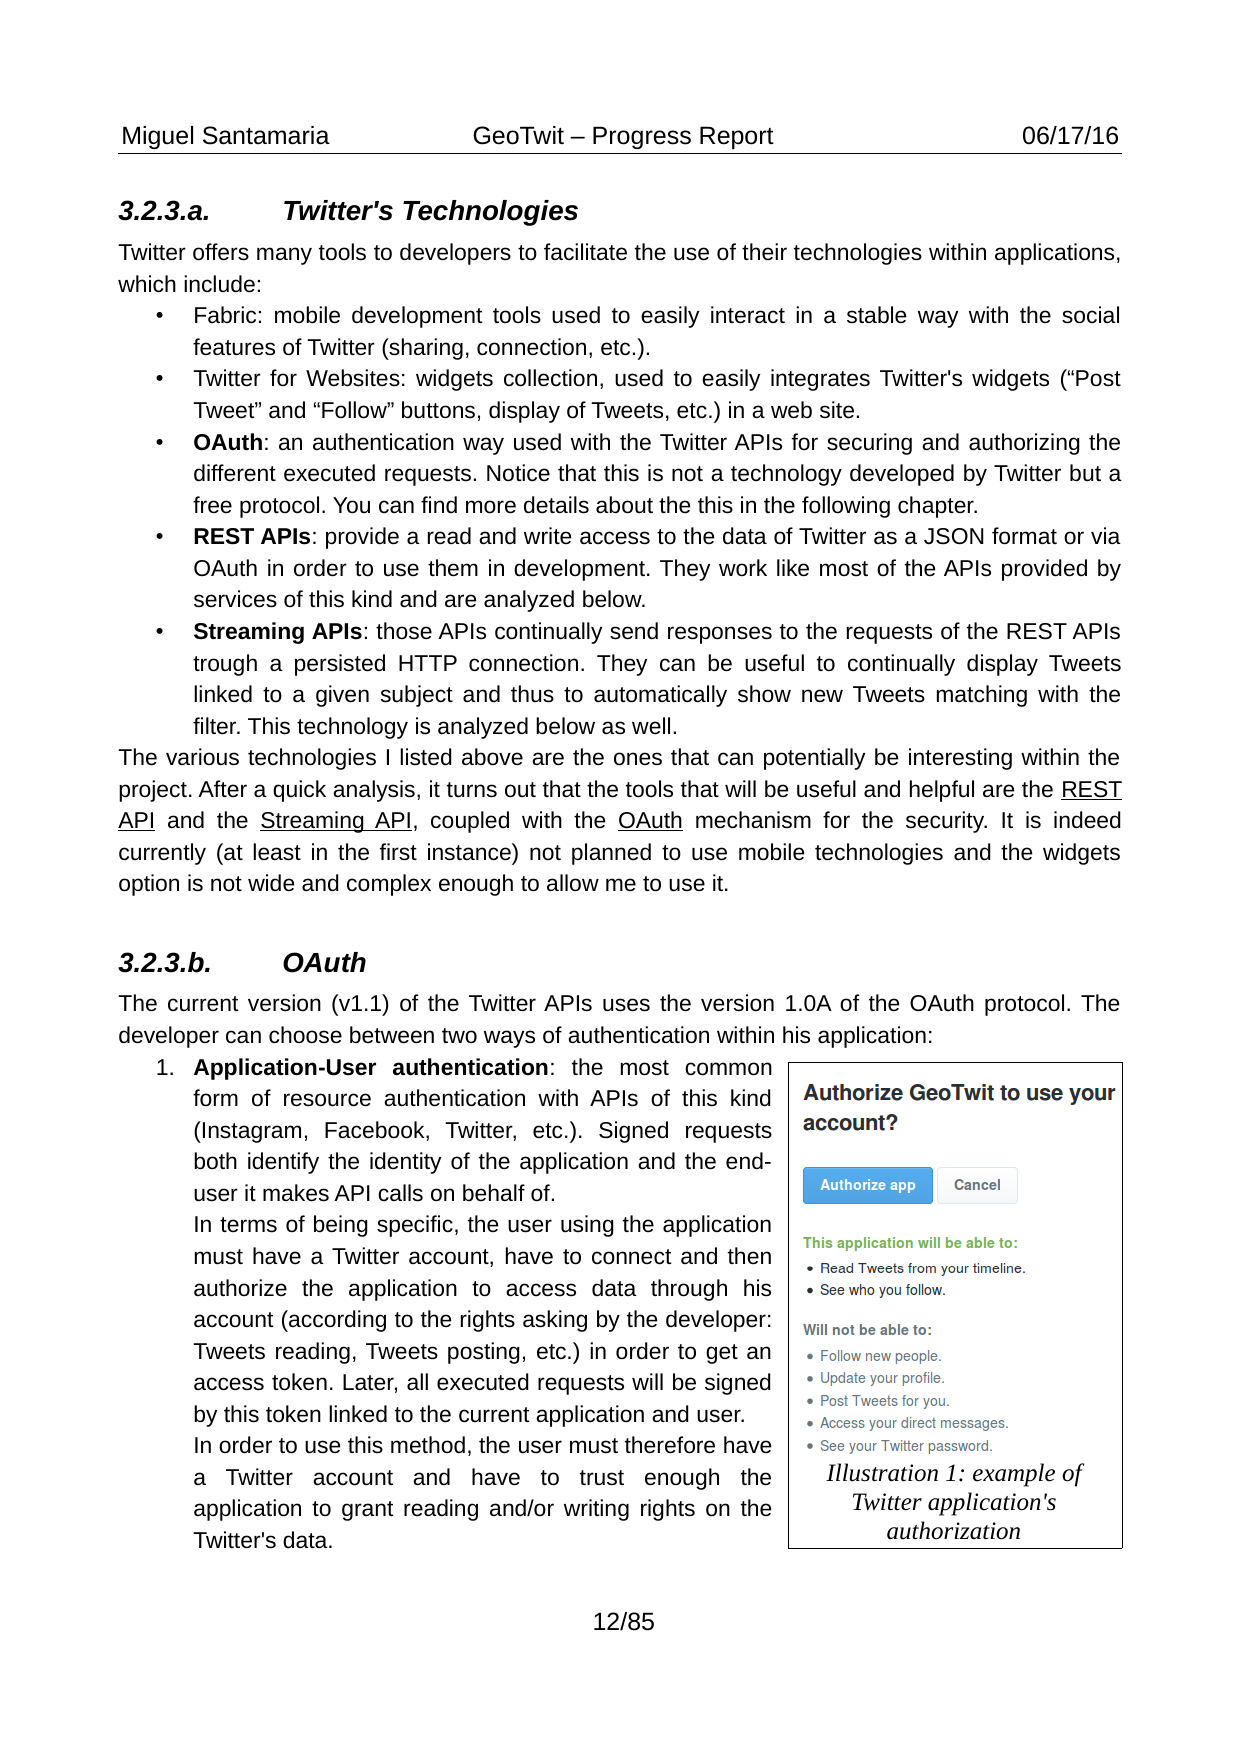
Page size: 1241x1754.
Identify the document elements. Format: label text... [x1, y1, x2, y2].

list Twitter for Websites: widgets collection, used to easily integrates Twitter's widgets (“Post Tweet” and “Follow” buttons, display of Tweets, etc.) in a web site. [156, 365, 1122, 423]
list REST APIs: provide a read and write access to the data of Twitter as a JSON format or via OAuth in order to use them in development. They work like most of the APIs provided by services of this kind and are analyzed below. [156, 523, 1122, 613]
list Fabric: mobile development tools used to easily interact in a stable way with the social features of Twitter (sharing, connection, etc.). [156, 302, 1122, 360]
list Streaming APIs: those APIs continually send responses to the requests of the REST APIs trough a persisted HTTP connection. They can be useful to continually display Tweets linked to a given subject and thus to automatically show new Tweets matching with the filter. This technology is analyzed below as well. [156, 618, 1122, 739]
list In terms of being specific, the user using the application must have a Twitter account, have to connect and then authorize the application to access data through his account (according to the rights asking by the developer: Tweets reading, Tweets posting, etc.) in order to get an access token. Later, all executed requests will be signed by this token linked to the current application and user. [156, 1211, 788, 1427]
subtitle Twitter's Technologies [118, 195, 1122, 227]
list Illustration 1: example of Twitter application's authorization [791, 1459, 1119, 1545]
subtitle OAuth [118, 946, 1122, 978]
list [789, 1456, 1122, 1548]
text Twitter offers many tools to developers to facilitate the use of their technologies within applications, which include: [118, 239, 1122, 297]
list In order to use this method, the user must therefore have a Twitter account and have to trust enough the application to grant reading and/or writing rights on the Twitter's data. [156, 1432, 1122, 1553]
text The current version (v1.1) of the Twitter APIs uses the version 1.0A of the OAuth protocol. The developer can choose between two ways of authentication within his application: [118, 990, 1122, 1048]
list Application-User authentication: the most common form of resource authentication with APIs of this kind (Instagram, Facebook, Twitter, etc.). Signed requests both identify the identity of the application and the end-user it makes API calls on behalf of. [156, 1053, 1122, 1206]
list OAuth: an authentication way used with the Twitter APIs for securing and authorizing the different executed requests. Notice that this is not a technology developed by Twitter but a free protocol. You can find more details about the this in the following chapter. [156, 428, 1122, 518]
text The various technologies I listed above are the ones that can potentially be interesting within the project. After a quick analysis, it turns out that the tools that will be useful and helpful are the REST API and the Streaming API, coupled with the OAuth mechanism for the security. It is indeed currently (at least in the first instance) not planned to use mobile technologies and the widgets option is not wide and complex enough to allow me to use it. [118, 744, 1122, 897]
picture [790, 1077, 1122, 1459]
